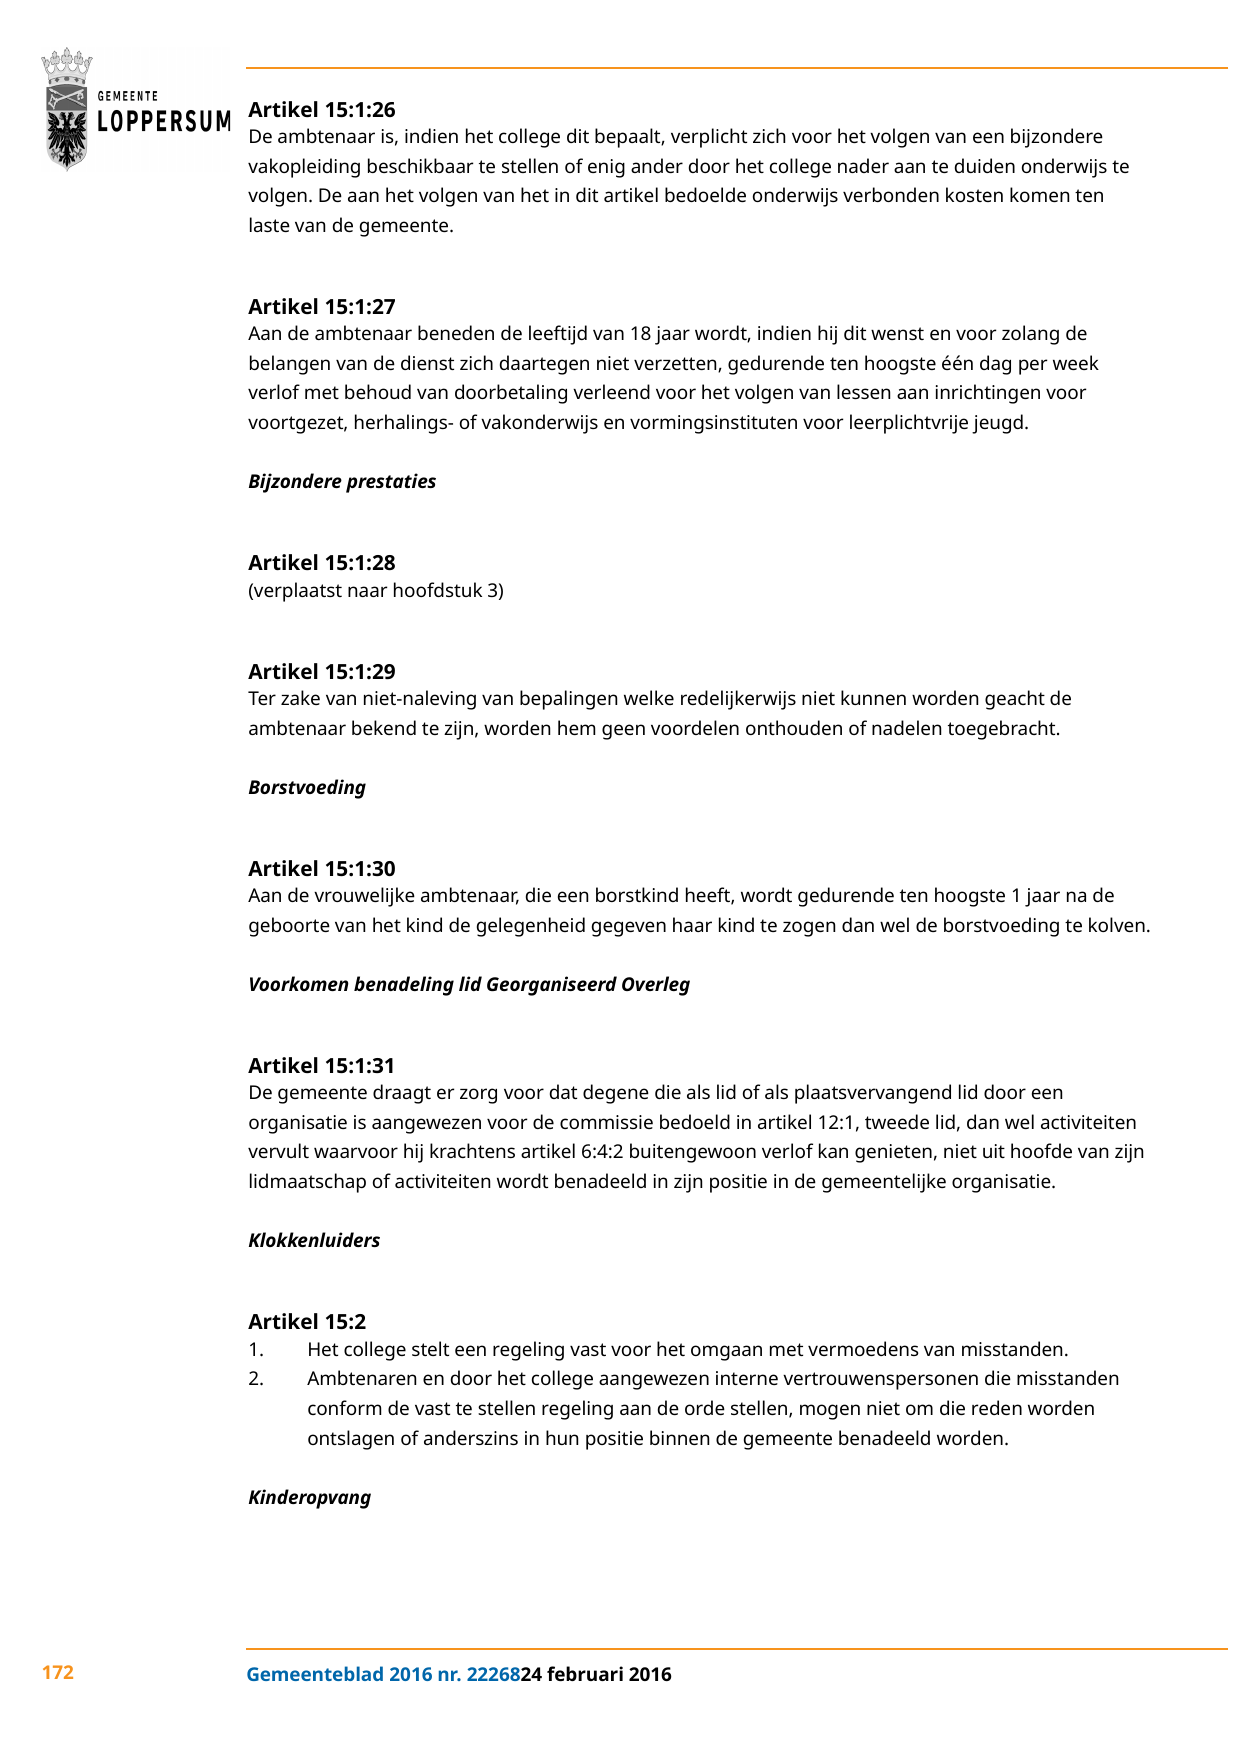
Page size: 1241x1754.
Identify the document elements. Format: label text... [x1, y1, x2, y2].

list Het college stelt een regeling vast voor het omgaan met vermoedens van misstanden. [248, 1336, 1152, 1362]
text De ambtenaar is, indien het college dit bepaalt, verplicht zich voor het volgen van een bijzondere vakopleiding beschikbaar te stellen of enig ander door het college nader aan te duiden onderwijs te volgen. De aan het volgen van het in dit artikel bedoelde onderwijs verbonden kosten komen ten laste van de gemeente. [248, 123, 1152, 238]
text Artikel 15:1:26 [248, 95, 1152, 123]
text Kinderopvang [248, 1484, 1152, 1509]
picture [41, 47, 231, 172]
text Artikel 15:1:31 [248, 1051, 1152, 1079]
text Aan de vrouwelijke ambtenaar, die een borstkind heeft, wordt gedurende ten hoogste 1 jaar na de geboorte van het kind de gelegenheid gegeven haar kind te zogen dan wel de borstvoeding te kolven. [248, 882, 1152, 938]
text Borstvoeding [248, 774, 1152, 800]
list Ambtenaren en door het college aangewezen interne vertrouwenspersonen die misstanden conform de vast te stellen regeling aan de orde stellen, mogen niet om die reden worden ontslagen of anderszins in hun positie binnen de gemeente benadeeld worden. [248, 1366, 1152, 1450]
text Klokkenluiders [248, 1227, 1152, 1253]
text Artikel 15:1:27 [248, 292, 1152, 320]
text Artikel 15:2 [248, 1307, 1152, 1336]
text Voorkomen benadeling lid Georganiseerd Overleg [248, 971, 1152, 997]
text Artikel 15:1:30 [248, 854, 1152, 882]
text Ter zake van niet-naleving van bepalingen welke redelijkerwijs niet kunnen worden geacht de ambtenaar bekend te zijn, worden hem geen voordelen onthouden of nadelen toegebracht. [248, 685, 1152, 741]
text Bijzondere prestaties [248, 468, 1152, 494]
text Artikel 15:1:29 [248, 657, 1152, 685]
text (verplaatst naar hoofdstuk 3) [248, 577, 1152, 602]
text De gemeente draagt er zorg voor dat degene die als lid of als plaatsvervangend lid door een organisatie is aangewezen voor de commissie bedoeld in artikel 12:1, tweede lid, dan wel activiteiten vervult waarvoor hij krachtens artikel 6:4:2 buitengewoon verlof kan genieten, niet uit hoofde van zijn lidmaatschap of activiteiten wordt benadeeld in zijn positie in de gemeentelijke organisatie. [248, 1079, 1152, 1194]
text Aan de ambtenaar beneden de leeftijd van 18 jaar wordt, indien hij dit wenst en voor zolang de belangen van de dienst zich daartegen niet verzetten, gedurende ten hoogste één dag per week verlof met behoud van doorbetaling verleend voor het volgen van lessen aan inrichtingen voor voortgezet, herhalings- of vakonderwijs en vormingsinstituten voor leerplichtvrije jeugd. [248, 320, 1152, 435]
text Artikel 15:1:28 [248, 548, 1152, 577]
